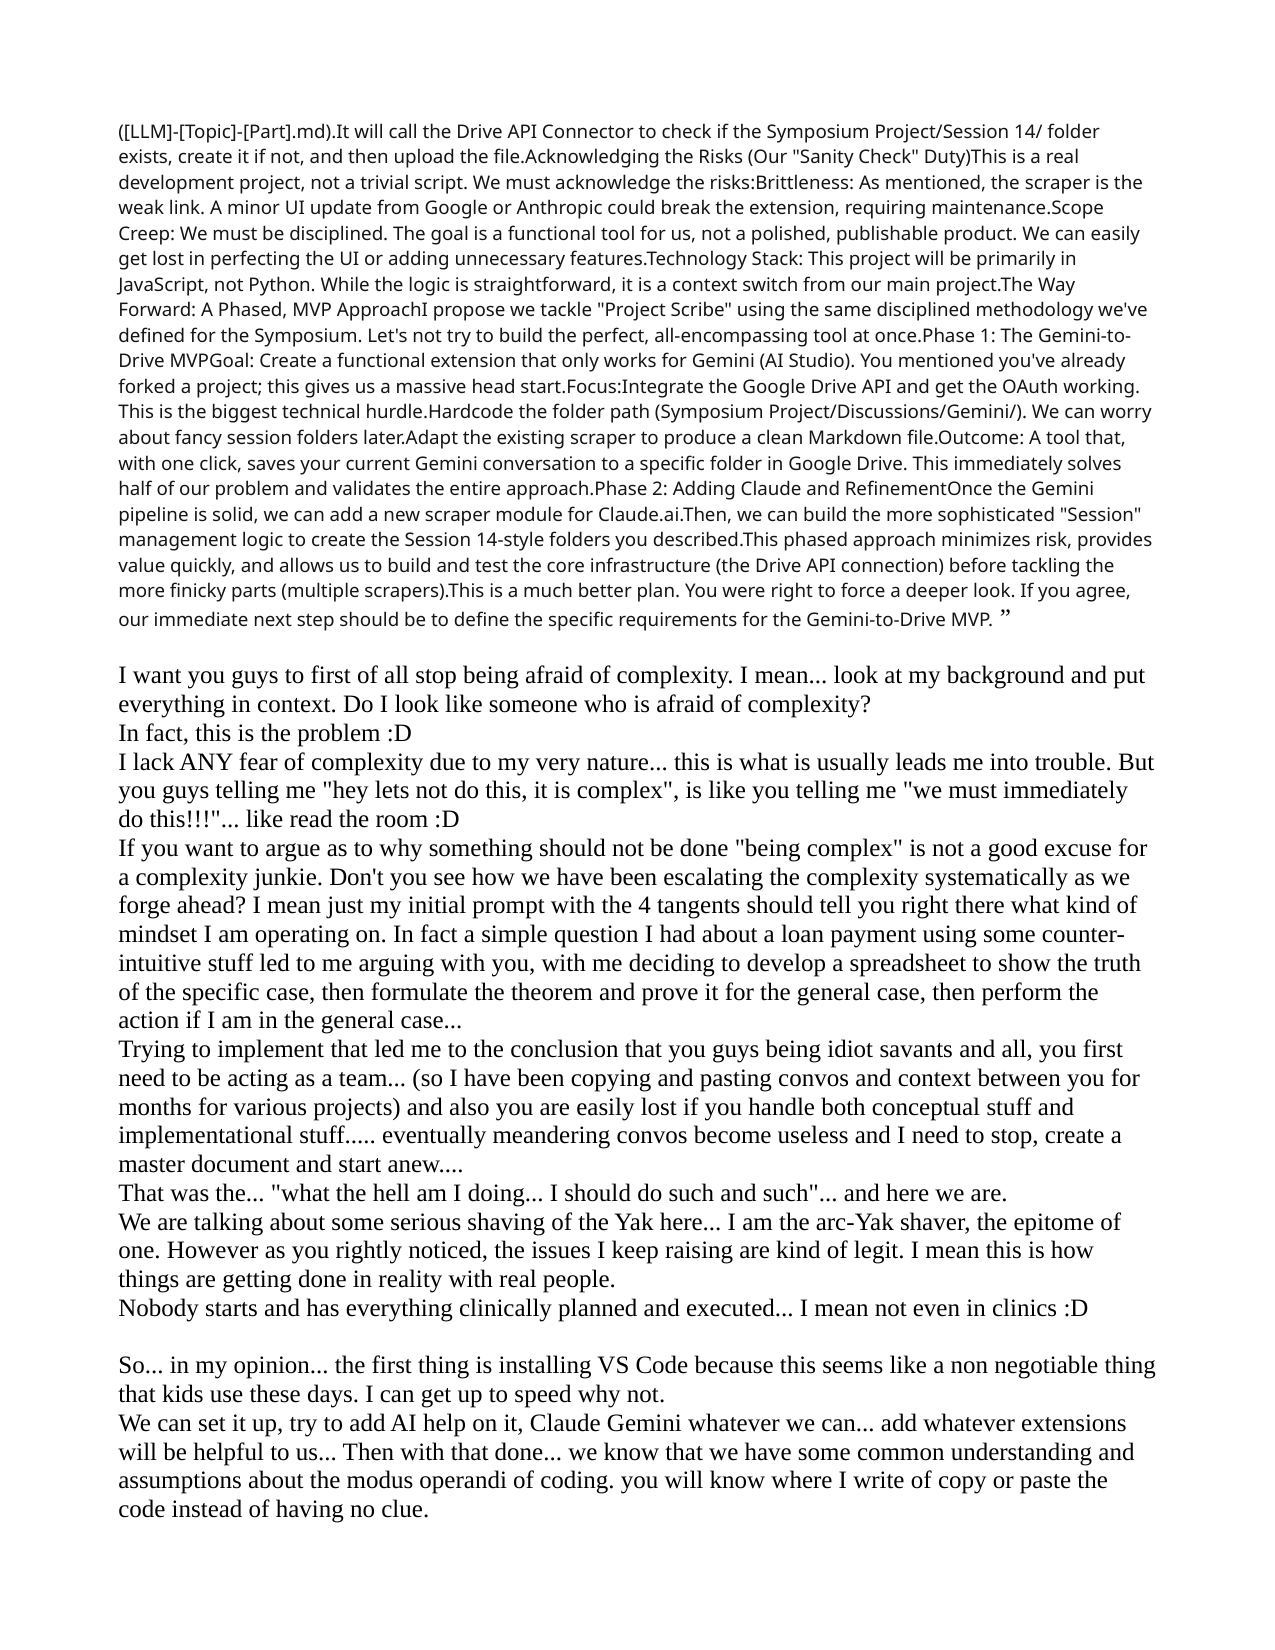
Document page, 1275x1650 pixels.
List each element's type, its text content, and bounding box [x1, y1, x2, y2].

text ([LLM]-[Topic]-[Part].md).It will call the Drive API Connector to check if the Symposium Project/Session 14/ folder exists, create it if not, and then upload the file.Acknowledging the Risks (Our "Sanity Check" Duty)This is a real development project, not a trivial script. We must acknowledge the risks:Brittleness: As mentioned, the scraper is the weak link. A minor UI update from Google or Anthropic could break the extension, requiring maintenance.Scope Creep: We must be disciplined. The goal is a functional tool for us, not a polished, publishable product. We can easily get lost in perfecting the UI or adding unnecessary features.Technology Stack: This project will be primarily in JavaScript, not Python. While the logic is straightforward, it is a context switch from our main project.The Way Forward: A Phased, MVP ApproachI propose we tackle "Project Scribe" using the same disciplined methodology we've defined for the Symposium. Let's not try to build the perfect, all-encompassing tool at once.Phase 1: The Gemini-to-Drive MVPGoal: Create a functional extension that only works for Gemini (AI Studio). You mentioned you've already forked a project; this gives us a massive head start.Focus:Integrate the Google Drive API and get the OAuth working. This is the biggest technical hurdle.Hardcode the folder path (Symposium Project/Discussions/Gemini/). We can worry about fancy session folders later.Adapt the existing scraper to produce a clean Markdown file.Outcome: A tool that, with one click, saves your current Gemini conversation to a specific folder in Google Drive. This immediately solves half of our problem and validates the entire approach.Phase 2: Adding Claude and RefinementOnce the Gemini pipeline is solid, we can add a new scraper module for Claude.ai.Then, we can build the more sophisticated "Session" management logic to create the Session 14-style folders you described.This phased approach minimizes risk, provides value quickly, and allows us to build and test the core infrastructure (the Drive API connection) before tackling the more finicky parts (multiple scrapers).This is a much better plan. You were right to force a deeper look. If you agree, our immediate next step should be to define the specific requirements for the Gemini-to-Drive MVP. ” I want you guys to first of all stop being afraid of complexity. I mean... look at my background and put everything in context. Do I look like someone who is afraid of complexity? In fact, this is the problem :D I lack ANY fear of complexity due to my very nature... this is what is usually leads me into trouble. But you guys telling me "hey lets not do this, it is complex", is like you telling me "we must immediately do this!!!"... like read the room :D If you want to argue as to why something should not be done "being complex" is not a good excuse for a complexity junkie. Don't you see how we have been escalating the complexity systematically as we forge ahead? I mean just my initial prompt with the 4 tangents should tell you right there what kind of mindset I am operating on. In fact a simple question I had about a loan payment using some counter-intuitive stuff led to me arguing with you, with me deciding to develop a spreadsheet to show the truth of the specific case, then formulate the theorem and prove it for the general case, then perform the action if I am in the general case... Trying to implement that led me to the conclusion that you guys being idiot savants and all, you first need to be acting as a team... (so I have been copying and pasting convos and context between you for months for various projects) and also you are easily lost if you handle both conceptual stuff and implementational stuff..... eventually meandering convos become useless and I need to stop, create a master document and start anew.... That was the... "what the hell am I doing... I should do such and such"... and here we are. We are talking about some serious shaving of the Yak here... I am the arc-Yak shaver, the epitome of one. However as you rightly noticed, the issues I keep raising are kind of legit. I mean this is how things are getting done in reality with real people. Nobody starts and has everything clinically planned and executed... I mean not even in clinics :D So... in my opinion... the first thing is installing VS Code because this seems like a non negotiable thing that kids use these days. I can get up to speed why not. We can set it up, try to add AI help on it, Claude Gemini whatever we can... add whatever extensions will be helpful to us... Then with that done... we know that we have some common understanding and assumptions about the modus operandi of coding. you will know where I write of copy or paste the code instead of having no clue. [118, 118, 1157, 1523]
